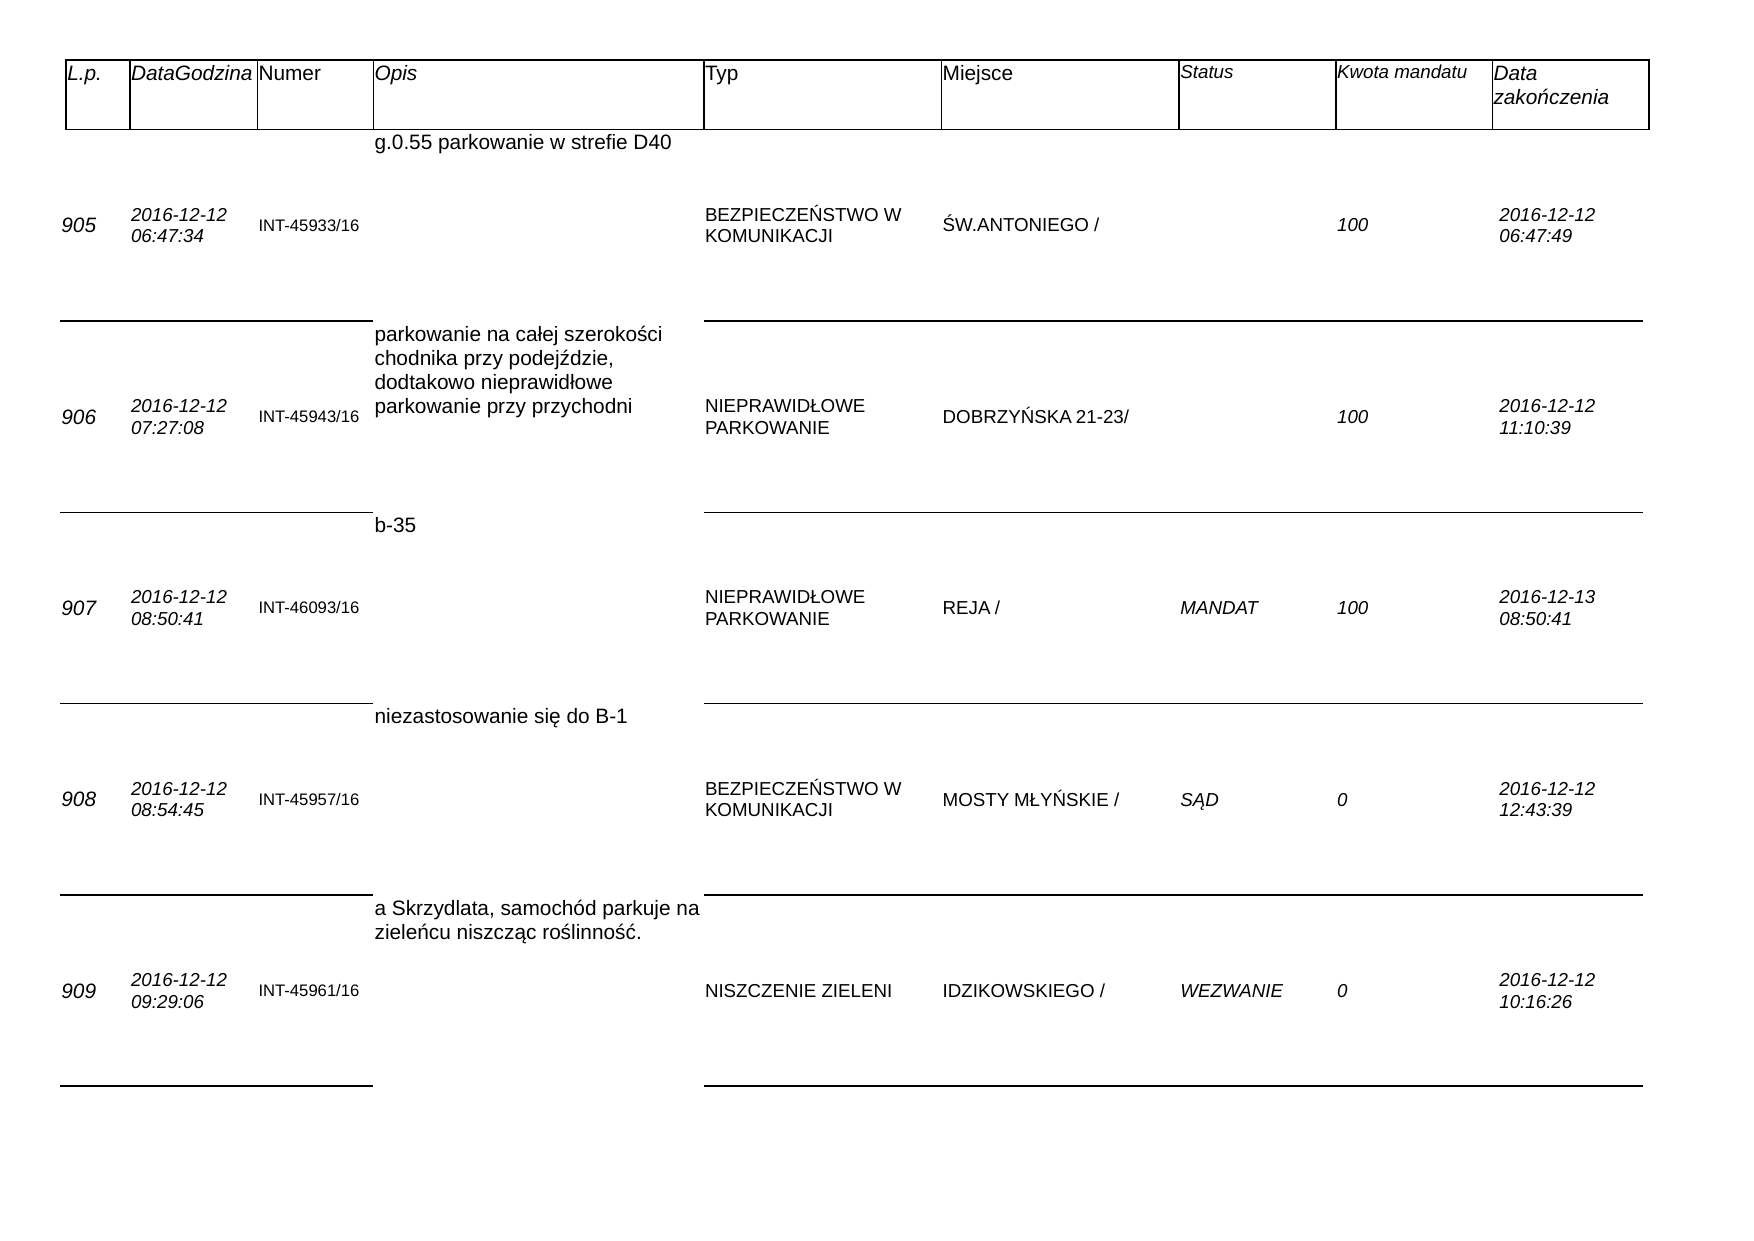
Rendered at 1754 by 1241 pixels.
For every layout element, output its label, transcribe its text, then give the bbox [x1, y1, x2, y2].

table_cell NISZCZENIE ZIELENI [704, 896, 941, 1085]
table_cell INT-46093/16 [257, 513, 373, 703]
table_cell parkowanie na całej szerokości chodnika przy podejździe, dodtakowo nieprawidłowe parkowanie przy przychodni [373, 320, 704, 511]
table_cell niezastosowanie się do B-1 [373, 703, 704, 894]
table_cell [1643, 130, 1649, 320]
table_cell g.0.55 parkowanie w strefie D40 [373, 130, 704, 320]
table_cell b-35 [373, 511, 704, 703]
table_cell 2016-12-12 10:16:26 [1498, 896, 1643, 1085]
table_cell INT-45933/16 [257, 130, 373, 320]
table_cell 2016-12-12 06:47:49 [1498, 130, 1643, 320]
table_cell BEZPIECZEŃSTWO W KOMUNIKACJI [704, 704, 941, 894]
table_header L.p. [67, 61, 129, 129]
table_cell 2016-12-13 08:50:41 [1498, 513, 1643, 703]
table_header Miejsce [942, 61, 1178, 129]
table_cell 100 [1336, 322, 1498, 511]
table_cell NIEPRAWIDŁOWE PARKOWANIE [704, 322, 941, 511]
table_cell INT-45957/16 [257, 704, 373, 894]
table_cell 2016-12-12 08:50:41 [130, 513, 257, 703]
table_cell 2016-12-12 09:29:06 [130, 896, 257, 1085]
table_cell MANDAT [1179, 513, 1336, 703]
table_cell INT-45961/16 [257, 896, 373, 1085]
table_cell IDZIKOWSKIEGO / [941, 896, 1179, 1085]
table_header Kwota mandatu [1337, 61, 1492, 129]
table_cell 2016-12-12 07:27:08 [130, 322, 257, 511]
table_cell ŚW.ANTONIEGO / [941, 130, 1179, 320]
table_header [60, 59, 65, 129]
table_cell 2016-12-12 08:54:45 [130, 704, 257, 894]
table_cell 906 [60, 322, 130, 511]
table_cell [1643, 703, 1649, 894]
table_cell 909 [60, 896, 130, 1085]
table_cell WEZWANIE [1179, 896, 1336, 1085]
table_cell SĄD [1179, 704, 1336, 894]
table_cell DOBRZYŃSKA 21-23/ [941, 322, 1179, 511]
table_header Typ [705, 61, 941, 129]
table_cell 100 [1336, 513, 1498, 703]
table_cell [1179, 322, 1336, 511]
table_cell REJA / [941, 513, 1179, 703]
table_cell 905 [60, 129, 130, 320]
table_header DataGodzina [131, 61, 257, 129]
table_cell 0 [1336, 704, 1498, 894]
table_cell 907 [60, 513, 130, 703]
table_cell 100 [1336, 130, 1498, 320]
table_cell INT-45943/16 [257, 322, 373, 511]
table_cell [1179, 130, 1336, 320]
table_cell [1643, 894, 1649, 1085]
table_header Status [1180, 61, 1335, 129]
table_cell [1643, 511, 1649, 703]
table_header Data zakończenia [1493, 61, 1648, 129]
table_cell 2016-12-12 06:47:34 [130, 130, 257, 320]
table_cell 2016-12-12 12:43:39 [1498, 704, 1643, 894]
table_cell BEZPIECZEŃSTWO W KOMUNIKACJI [704, 130, 941, 320]
table_header Numer [258, 61, 373, 129]
table_cell MOSTY MŁYŃSKIE / [941, 704, 1179, 894]
table_cell a Skrzydlata, samochód parkuje na zieleńcu niszcząc roślinność. [373, 894, 704, 1085]
table_cell 2016-12-12 11:10:39 [1498, 322, 1643, 511]
table_cell 908 [60, 704, 130, 894]
table_cell [1643, 320, 1649, 511]
table_cell 0 [1336, 896, 1498, 1085]
table_cell NIEPRAWIDŁOWE PARKOWANIE [704, 513, 941, 703]
table_header Opis [374, 61, 703, 129]
